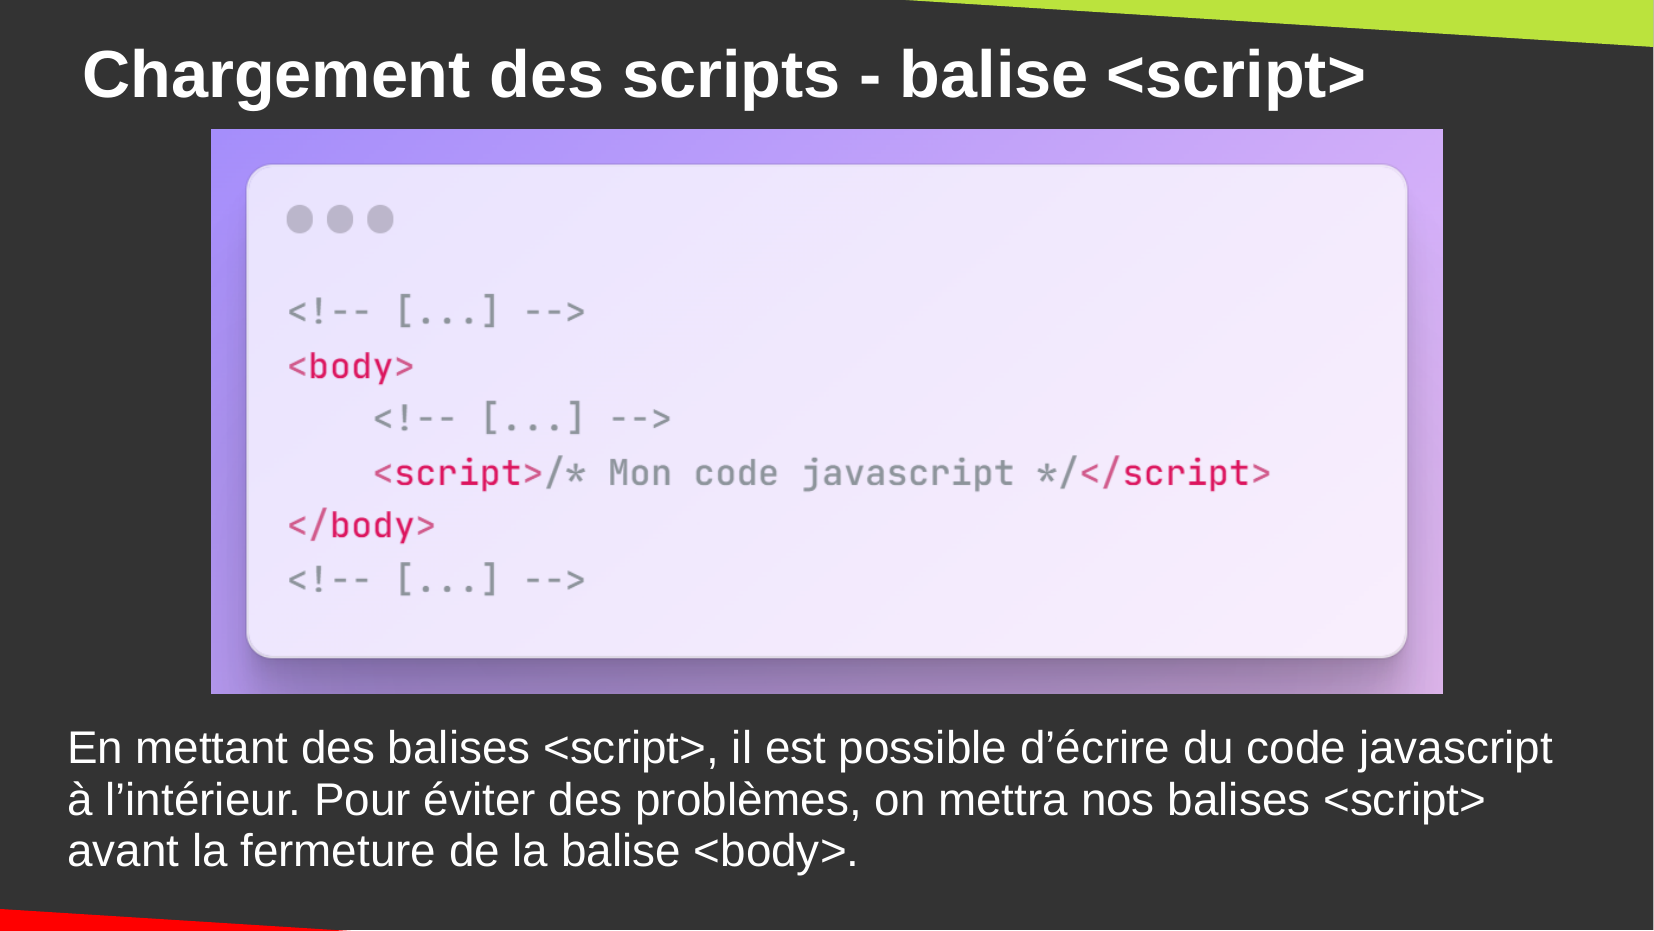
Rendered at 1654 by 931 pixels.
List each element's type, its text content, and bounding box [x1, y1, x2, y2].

text_box En mettant des balises <script>, il est possible d’écrire du code javascript à l’intérieur. Pour éviter des problèmes, on mettra nos balises <script> avant la fermeture de la balise <body>. [52, 714, 1602, 898]
text_box [0, 908, 351, 931]
picture [211, 129, 1443, 694]
text_box [905, 0, 1654, 48]
title Chargement des scripts - balise <script> [82, 37, 1571, 114]
